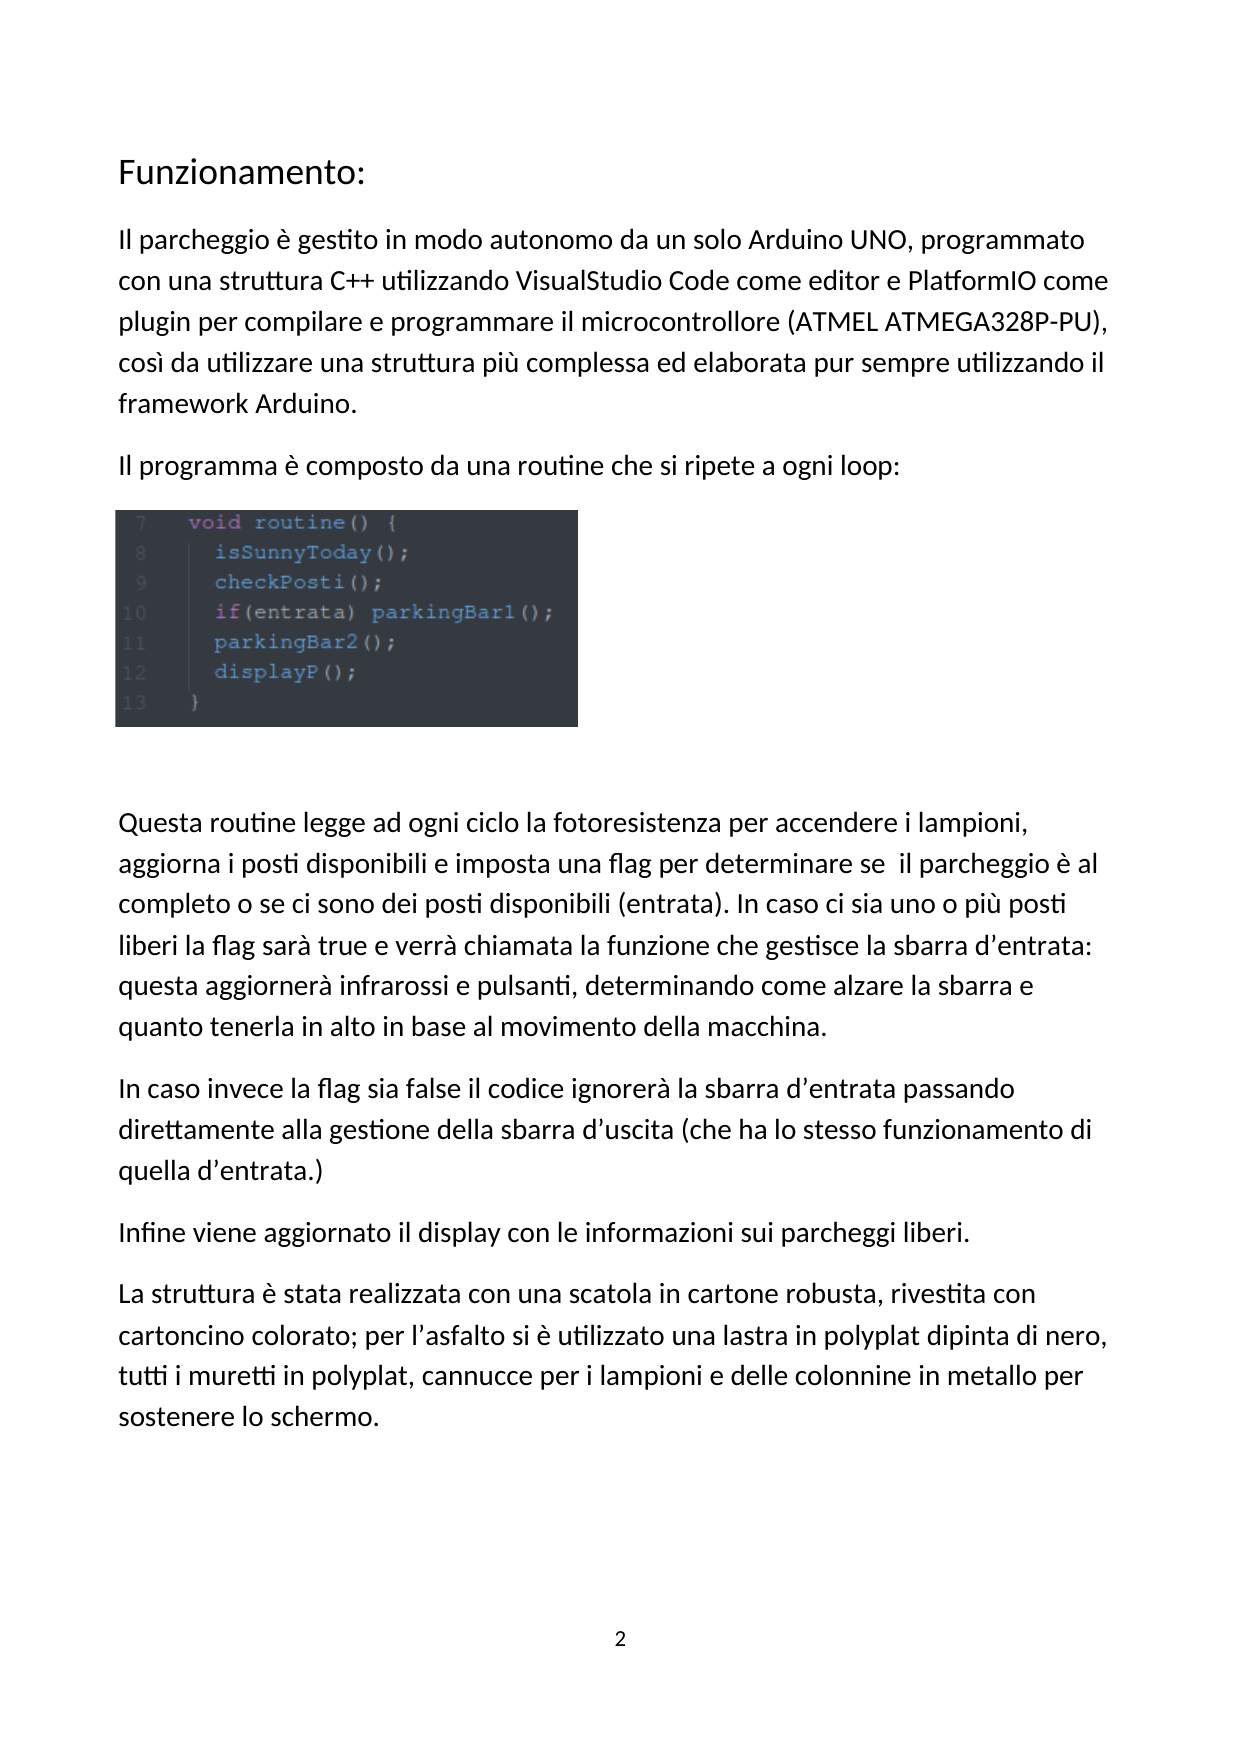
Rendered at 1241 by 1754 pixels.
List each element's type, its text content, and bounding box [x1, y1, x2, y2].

text In caso invece la flag sia false il codice ignorerà la sbarra d’entrata passando direttamente alla gestione della sbarra d’uscita (che ha lo stesso funzionamento di quella d’entrata.) [118, 1070, 1122, 1188]
picture [115, 510, 578, 727]
text Questa routine legge ad ogni ciclo la fotoresistenza per accendere i lampioni, aggiorna i posti disponibili e imposta una flag per determinare se il parcheggio è al completo o se ci sono dei posti disponibili (entrata). In caso ci sia uno o più posti liberi la flag sarà true e verrà chiamata la funzione che gestisce la sbarra d’entrata: questa aggiornerà infrarossi e pulsanti, determinando come alzare la sbarra e quanto tenerla in alto in base al movimento della macchina. [118, 804, 1122, 1044]
text Funzionamento: [118, 148, 1122, 193]
text La struttura è stata realizzata con una scatola in cartone robusta, rivestita con cartoncino colorato; per l’asfalto si è utilizzato una lastra in polyplat dipinta di nero, tutti i muretti in polyplat, cannucce per i lampioni e delle colonnine in metallo per sostenere lo schermo. [118, 1276, 1122, 1434]
text Il parcheggio è gestito in modo autonomo da un solo Arduino UNO, programmato con una struttura C++ utilizzando VisualStudio Code come editor e PlatformIO come plugin per compilare e programmare il microcontrollore (ATMEL ATMEGA328P-PU), così da utilizzare una struttura più complessa ed elaborata pur sempre utilizzando il framework Arduino. [118, 221, 1122, 421]
text Il programma è composto da una routine che si ripete a ogni loop: [118, 447, 1122, 482]
text Infine viene aggiornato il display con le informazioni sui parcheggi liberi. [118, 1214, 1122, 1249]
